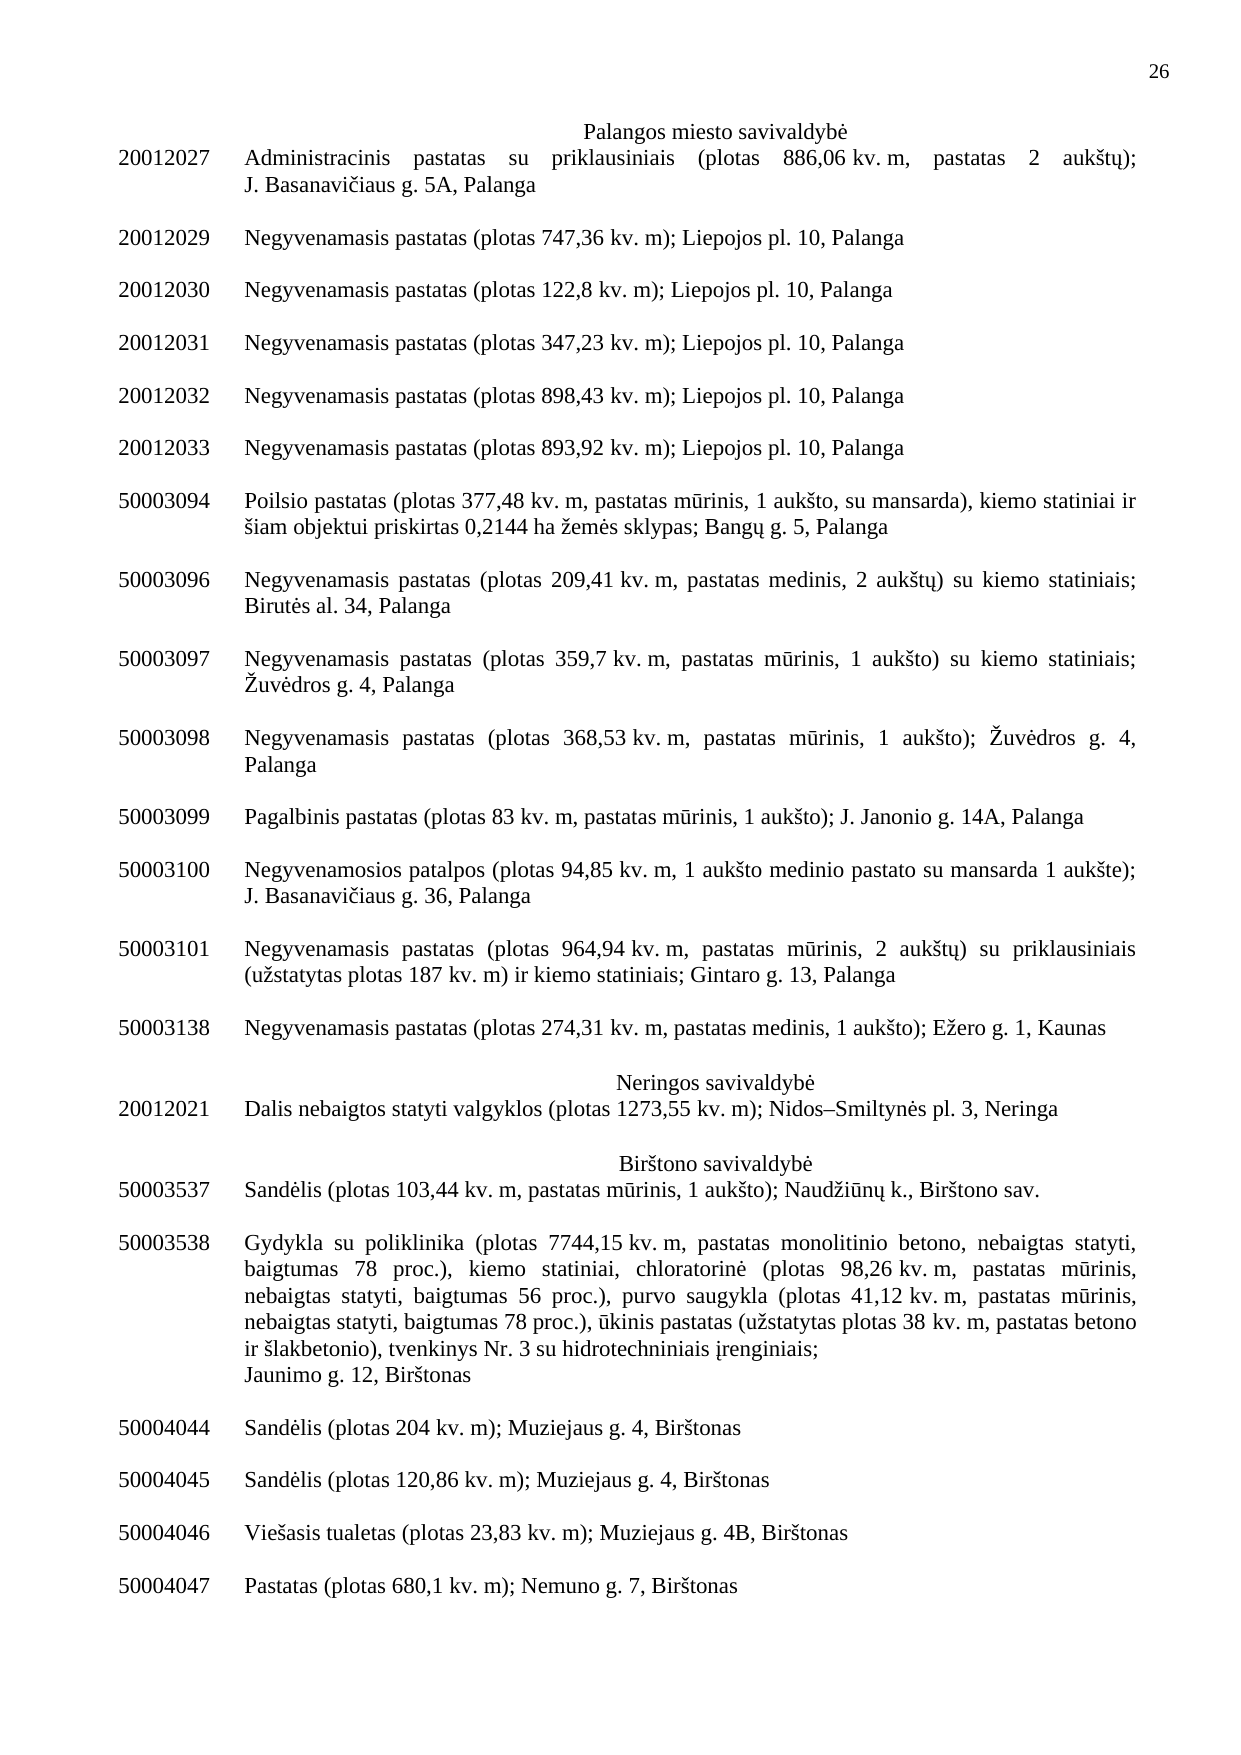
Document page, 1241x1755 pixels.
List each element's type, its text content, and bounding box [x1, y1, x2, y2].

table_cell 50003094 [101, 487, 233, 540]
table_cell [1148, 434, 1163, 461]
table_cell 50003098 [101, 724, 233, 777]
table_cell Gydykla su poliklinika (plotas 7744,15 kv. m, pastatas monolitinio betono, nebaigtas statyti, baigtumas 78 proc.), kiemo statiniai, chloratorinė (plotas 98,26 kv. m, pastatas mūrinis, nebaigtas statyti, baigtumas 56 proc.), purvo saugykla (plotas 41,12 kv. m, pastatas mūrinis, nebaigtas statyti, baigtumas 78 proc.), ūkinis pastatas (užstatytas plotas 38 kv. m, pastatas betono ir šlakbetonio), tvenkinys Nr. 3 su hidrotechniniais įrenginiais; Jaunimo g. 12, Birštonas [233, 1229, 1148, 1387]
table_cell [1198, 1229, 1240, 1387]
table_cell [1148, 329, 1163, 355]
table_cell Negyvenamasis pastatas (plotas 898,43 kv. m); Liepojos pl. 10, Palanga [233, 382, 1148, 408]
table_cell Sandėlis (plotas 103,44 kv. m, pastatas mūrinis, 1 aukšto); Naudžiūnų k., Birštono sav. [233, 1176, 1148, 1203]
table_cell [1178, 1572, 1192, 1598]
table_cell [1198, 1414, 1240, 1440]
table_cell [1198, 1440, 1240, 1466]
table_cell [1193, 1519, 1198, 1545]
table_cell 20012027 [101, 145, 233, 197]
table_cell [1198, 303, 1240, 329]
table_cell 50003537 [101, 1176, 233, 1203]
table_cell [1148, 1229, 1163, 1387]
table_cell [1193, 724, 1198, 777]
table_cell [1193, 276, 1198, 303]
table_cell [1198, 777, 1240, 803]
table_cell 50003100 [101, 856, 233, 909]
table_cell [1198, 1176, 1240, 1203]
table_cell [1198, 118, 1240, 144]
table_cell [101, 1440, 1198, 1466]
table_cell [1148, 1572, 1163, 1598]
table_cell [1163, 382, 1178, 408]
table_cell Administracinis pastatas su priklausiniais (plotas 886,06 kv. m, pastatas 2 aukštų); J. Basanavičiaus g. 5A, Palanga [233, 145, 1148, 197]
table_cell [101, 355, 1198, 382]
table_cell Negyvenamasis pastatas (plotas 274,31 kv. m, pastatas medinis, 1 aukšto); Ežero g. 1, Kaunas [233, 1014, 1148, 1041]
table_cell Negyvenamosios patalpos (plotas 94,85 kv. m, 1 aukšto medinio pastato su mansarda 1 aukšte); J. Basanavičiaus g. 36, Palanga [233, 856, 1148, 909]
table_cell [1163, 224, 1178, 250]
table_cell [101, 619, 1198, 645]
table_cell [1198, 1466, 1240, 1493]
table_cell [1163, 1572, 1178, 1598]
table_cell [1148, 382, 1163, 408]
table_cell [1178, 856, 1192, 909]
table_cell [1198, 1095, 1240, 1122]
table_cell [1198, 540, 1240, 566]
table_cell [1178, 566, 1192, 619]
table_cell [1193, 329, 1198, 355]
table_cell [101, 408, 1198, 434]
table_cell [1193, 645, 1198, 698]
table_cell [1148, 487, 1163, 540]
table_cell [1163, 434, 1178, 461]
table_cell [1198, 988, 1240, 1014]
table_cell 50003138 [101, 1014, 233, 1041]
table_cell [1198, 803, 1240, 830]
table_cell [1163, 803, 1178, 830]
table_cell 50004046 [101, 1519, 233, 1545]
table_cell [101, 1041, 1198, 1067]
table_cell [101, 777, 1198, 803]
table_cell [1178, 935, 1192, 988]
table_cell [1163, 329, 1178, 355]
table_cell 50003097 [101, 645, 233, 698]
table_cell [1193, 1014, 1198, 1041]
table_cell Negyvenamasis pastatas (plotas 122,8 kv. m); Liepojos pl. 10, Palanga [233, 276, 1148, 303]
table_cell 20012033 [101, 434, 233, 461]
table_cell Sandėlis (plotas 120,86 kv. m); Muziejaus g. 4, Birštonas [233, 1466, 1148, 1493]
table_cell [1198, 1041, 1240, 1067]
table_cell 50003538 [101, 1229, 233, 1387]
table_cell [1198, 276, 1240, 303]
table_cell [1163, 1519, 1178, 1545]
table_cell [1163, 1176, 1178, 1203]
table_cell [101, 830, 1198, 856]
table_cell [1198, 1598, 1240, 1624]
table_cell Negyvenamasis pastatas (plotas 209,41 kv. m, pastatas medinis, 2 aukštų) su kiemo statiniais; Birutės al. 34, Palanga [233, 566, 1148, 619]
table_cell Sandėlis (plotas 204 kv. m); Muziejaus g. 4, Birštonas [233, 1414, 1148, 1440]
table_cell [1198, 698, 1240, 724]
table_cell 20012031 [101, 329, 233, 355]
table_cell [1198, 566, 1240, 619]
table_cell [1178, 145, 1192, 197]
table_cell [1198, 1122, 1240, 1148]
table_cell [101, 461, 1198, 487]
table_cell [1198, 1014, 1240, 1041]
table_cell [1193, 1229, 1198, 1387]
table_cell [1193, 566, 1198, 619]
table_cell [1193, 487, 1198, 540]
table_cell Negyvenamasis pastatas (plotas 359,7 kv. m, pastatas mūrinis, 1 aukšto) su kiemo statiniais; Žuvėdros g. 4, Palanga [233, 645, 1148, 698]
table_cell [1193, 1414, 1198, 1440]
table_cell Pastatas (plotas 680,1 kv. m); Nemuno g. 7, Birštonas [233, 1572, 1148, 1598]
table_cell 50004044 [101, 1414, 233, 1440]
table_cell [101, 197, 1198, 223]
table_cell [1178, 1014, 1192, 1041]
table_cell Birštono savivaldybė [233, 1150, 1198, 1176]
table_cell [1198, 145, 1240, 197]
table_cell [101, 1387, 1198, 1414]
table_cell 20012030 [101, 276, 233, 303]
table_cell Dalis nebaigtos statyti valgyklos (plotas 1273,55 kv. m); Nidos–Smiltynės pl. 3, Neringa [233, 1095, 1148, 1122]
table_cell [1198, 645, 1240, 698]
table_cell [1198, 382, 1240, 408]
table_cell [1198, 1069, 1240, 1095]
table_cell 20012029 [101, 224, 233, 250]
table_cell [101, 909, 1198, 935]
table_cell Negyvenamasis pastatas (plotas 347,23 kv. m); Liepojos pl. 10, Palanga [233, 329, 1148, 355]
table_cell [1198, 250, 1240, 276]
table_cell [1198, 619, 1240, 645]
table_cell [1148, 1414, 1163, 1440]
table_cell Pagalbinis pastatas (plotas 83 kv. m, pastatas mūrinis, 1 aukšto); J. Janonio g. 14A, Palanga [233, 803, 1148, 830]
table_cell [101, 250, 1198, 276]
table_cell Negyvenamasis pastatas (plotas 368,53 kv. m, pastatas mūrinis, 1 aukšto); Žuvėdros g. 4, Palanga [233, 724, 1148, 777]
table_cell [1193, 1176, 1198, 1203]
table_cell [1198, 724, 1240, 777]
table_cell [1148, 276, 1163, 303]
table_cell [1178, 645, 1192, 698]
table_cell [1198, 856, 1240, 909]
table_cell [101, 1069, 233, 1095]
table_cell [1148, 645, 1163, 698]
table_cell [1178, 329, 1192, 355]
table_cell [1163, 856, 1178, 909]
table_cell [101, 698, 1198, 724]
table_cell Neringos savivaldybė [233, 1069, 1198, 1095]
table_cell [1198, 197, 1240, 223]
table_cell [1148, 803, 1163, 830]
table_cell [1198, 830, 1240, 856]
table_cell [1178, 724, 1192, 777]
table_cell [1193, 224, 1198, 250]
table_cell [1163, 724, 1178, 777]
table_cell [1163, 1466, 1178, 1493]
table_cell [1148, 856, 1163, 909]
table_cell [101, 540, 1198, 566]
table_cell [1163, 645, 1178, 698]
table_cell [1163, 487, 1178, 540]
table_cell [1148, 935, 1163, 988]
table_cell [1198, 355, 1240, 382]
table_cell [1163, 1229, 1178, 1387]
table_cell Viešasis tualetas (plotas 23,83 kv. m); Muziejaus g. 4B, Birštonas [233, 1519, 1148, 1545]
table_cell Palangos miesto savivaldybė [233, 118, 1198, 144]
table_cell [101, 118, 233, 144]
table_cell Negyvenamasis pastatas (plotas 747,36 kv. m); Liepojos pl. 10, Palanga [233, 224, 1148, 250]
table_cell [1198, 434, 1240, 461]
table_cell [1148, 145, 1163, 197]
table_cell [1193, 382, 1198, 408]
table_cell [1198, 1203, 1240, 1229]
table_cell 50004047 [101, 1572, 233, 1598]
table_cell 20012021 [101, 1095, 233, 1122]
table_cell [1163, 145, 1178, 197]
table_cell [1198, 408, 1240, 434]
table_cell [101, 1493, 1198, 1519]
table_cell [1193, 1572, 1198, 1598]
table_cell [101, 1545, 1198, 1572]
table_cell Negyvenamasis pastatas (plotas 964,94 kv. m, pastatas mūrinis, 2 aukštų) su priklausiniais (užstatytas plotas 187 kv. m) ir kiemo statiniais; Gintaro g. 13, Palanga [233, 935, 1148, 988]
table_cell [1163, 566, 1178, 619]
table_cell [1178, 1466, 1192, 1493]
table_cell [101, 988, 1198, 1014]
table_cell [1148, 224, 1163, 250]
table_cell [1163, 1414, 1178, 1440]
table_cell [1193, 1466, 1198, 1493]
table_cell [1198, 1493, 1240, 1519]
table_cell 50003099 [101, 803, 233, 830]
table_cell [1198, 1150, 1240, 1176]
table_cell [1198, 224, 1240, 250]
table_cell [1193, 434, 1198, 461]
table_cell [1178, 1414, 1192, 1440]
table_cell [1178, 1095, 1192, 1122]
table_cell [1148, 724, 1163, 777]
table_cell [101, 1598, 1198, 1624]
table_cell [1198, 935, 1240, 988]
table_cell [1148, 566, 1163, 619]
table_cell [1178, 434, 1192, 461]
table_cell [1178, 487, 1192, 540]
table_cell [1178, 276, 1192, 303]
table_cell [1198, 1519, 1240, 1545]
table_cell [1148, 1014, 1163, 1041]
table_cell [101, 1203, 1198, 1229]
table_cell [1198, 909, 1240, 935]
table_cell [1163, 935, 1178, 988]
table_cell [1198, 1545, 1240, 1572]
table_cell [1193, 1095, 1198, 1122]
table_cell 50004045 [101, 1466, 233, 1493]
table_cell 20012032 [101, 382, 233, 408]
table_cell 50003096 [101, 566, 233, 619]
table_cell [1198, 329, 1240, 355]
table_cell [1178, 1229, 1192, 1387]
table_cell Negyvenamasis pastatas (plotas 893,92 kv. m); Liepojos pl. 10, Palanga [233, 434, 1148, 461]
table_cell [101, 1122, 1198, 1148]
table_cell [1193, 856, 1198, 909]
table_cell [1163, 276, 1178, 303]
table_cell [1193, 935, 1198, 988]
table_cell [1178, 224, 1192, 250]
table_cell [1198, 1572, 1240, 1598]
table_cell 50003101 [101, 935, 233, 988]
table_cell [1198, 487, 1240, 540]
table_cell [1198, 461, 1240, 487]
table_cell [1163, 1014, 1178, 1041]
table_cell [1193, 803, 1198, 830]
table_cell [101, 303, 1198, 329]
table_cell Poilsio pastatas (plotas 377,48 kv. m, pastatas mūrinis, 1 aukšto, su mansarda), kiemo statiniai ir šiam objektui priskirtas 0,2144 ha žemės sklypas; Bangų g. 5, Palanga [233, 487, 1148, 540]
table_cell [101, 1150, 233, 1176]
table_cell [1148, 1519, 1163, 1545]
table_cell [1178, 382, 1192, 408]
table_cell [1198, 1387, 1240, 1414]
table_cell [1178, 1519, 1192, 1545]
table_cell [1148, 1095, 1163, 1122]
table_cell [1178, 803, 1192, 830]
table_cell [1163, 1095, 1178, 1122]
table_cell [1148, 1466, 1163, 1493]
table_cell [1148, 1176, 1163, 1203]
table_cell [1178, 1176, 1192, 1203]
table_cell [1193, 145, 1198, 197]
